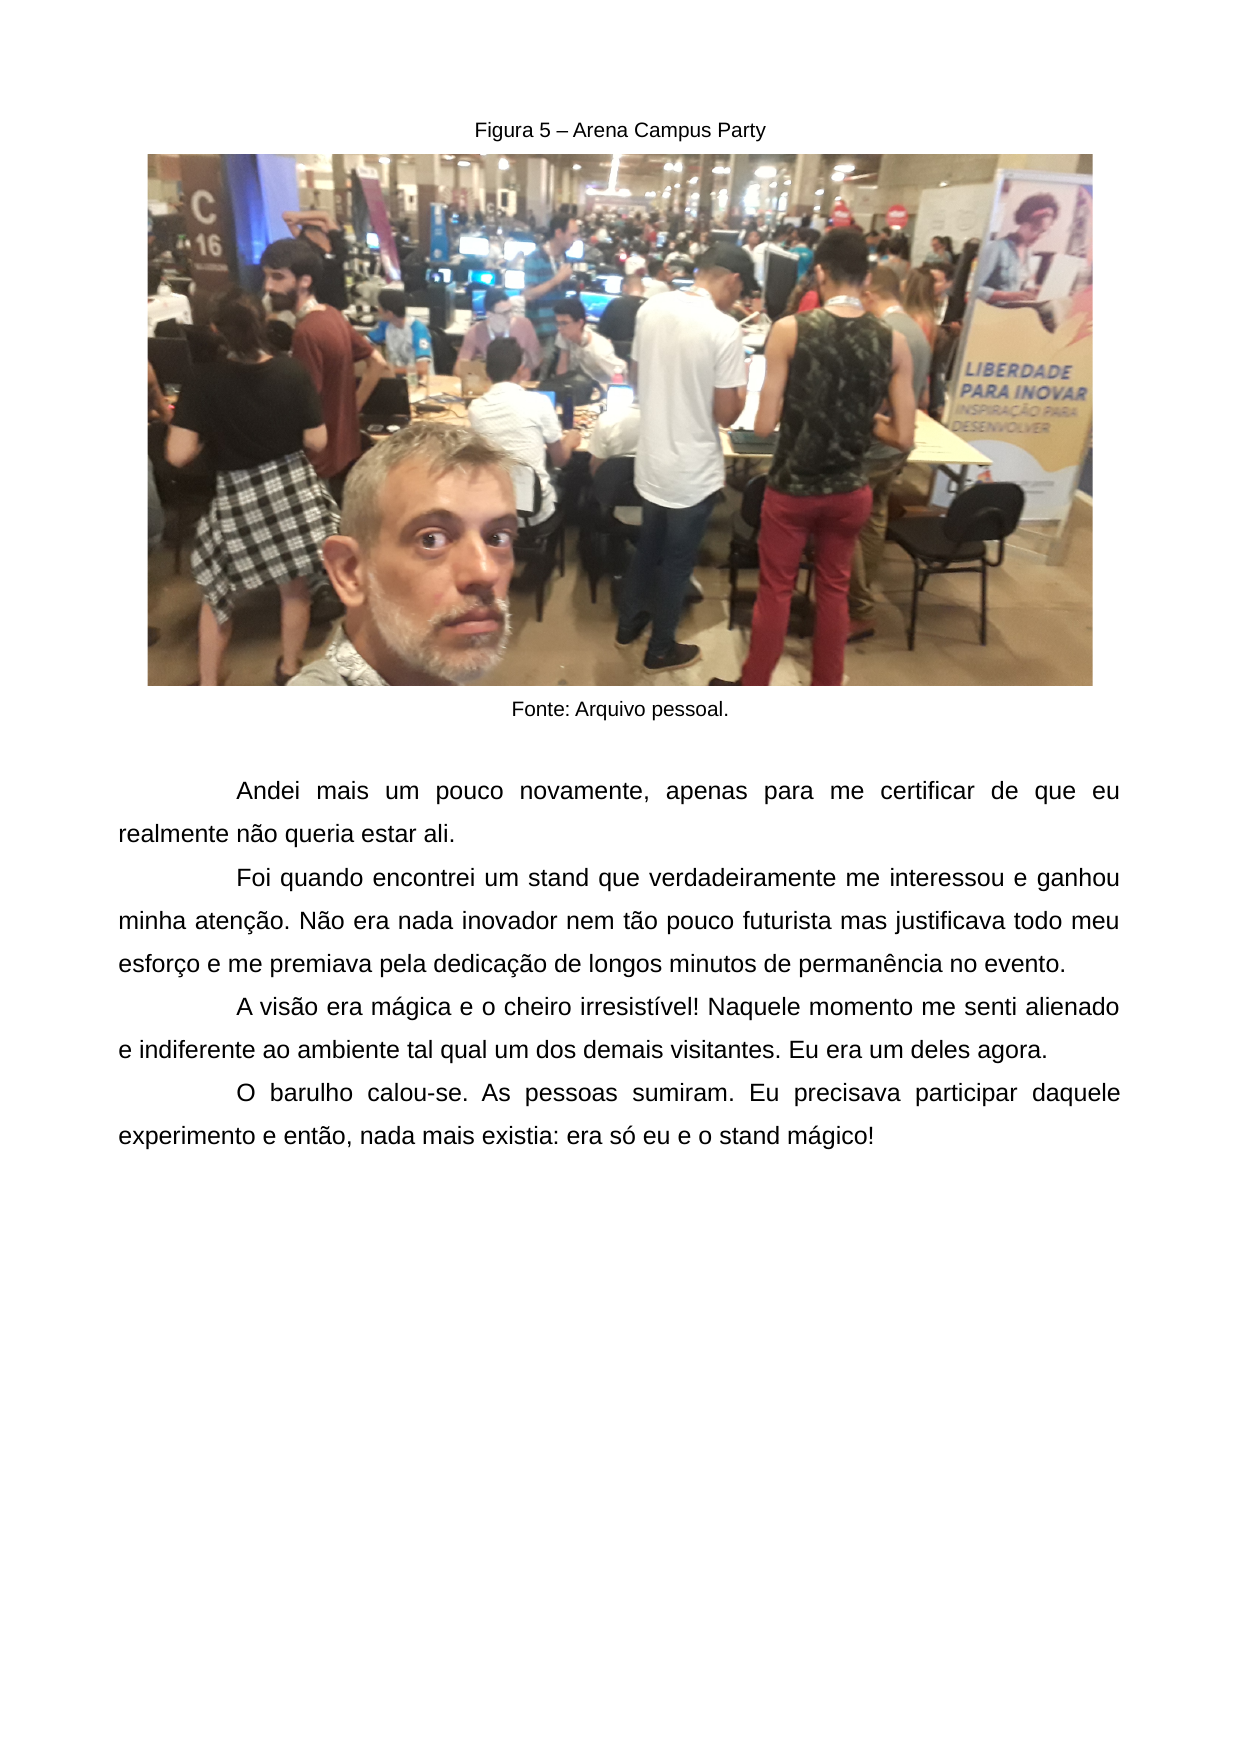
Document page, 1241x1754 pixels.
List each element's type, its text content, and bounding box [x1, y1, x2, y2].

text A visão era mágica e o cheiro irresistível! Naquele momento me senti alienado e indiferente ao ambiente tal qual um dos demais visitantes. Eu era um deles agora. [118, 992, 1122, 1064]
picture [147, 154, 1093, 686]
text O barulho calou-se. As pessoas sumiram. Eu precisava participar daquele experimento e então, nada mais existia: era só eu e o stand mágico! [118, 1078, 1122, 1150]
text Andei mais um pouco novamente, apenas para me certificar de que eu realmente não queria estar ali. [118, 776, 1122, 848]
text Foi quando encontrei um stand que verdadeiramente me interessou e ganhou minha atenção. Não era nada inovador nem tão pouco futurista mas justificava todo meu esforço e me premiava pela dedicação de longos minutos de permanência no evento. [118, 862, 1122, 977]
text Fonte: Arquivo pessoal. [118, 686, 1122, 721]
text Figura 5 – Arena Campus Party [118, 118, 1122, 142]
